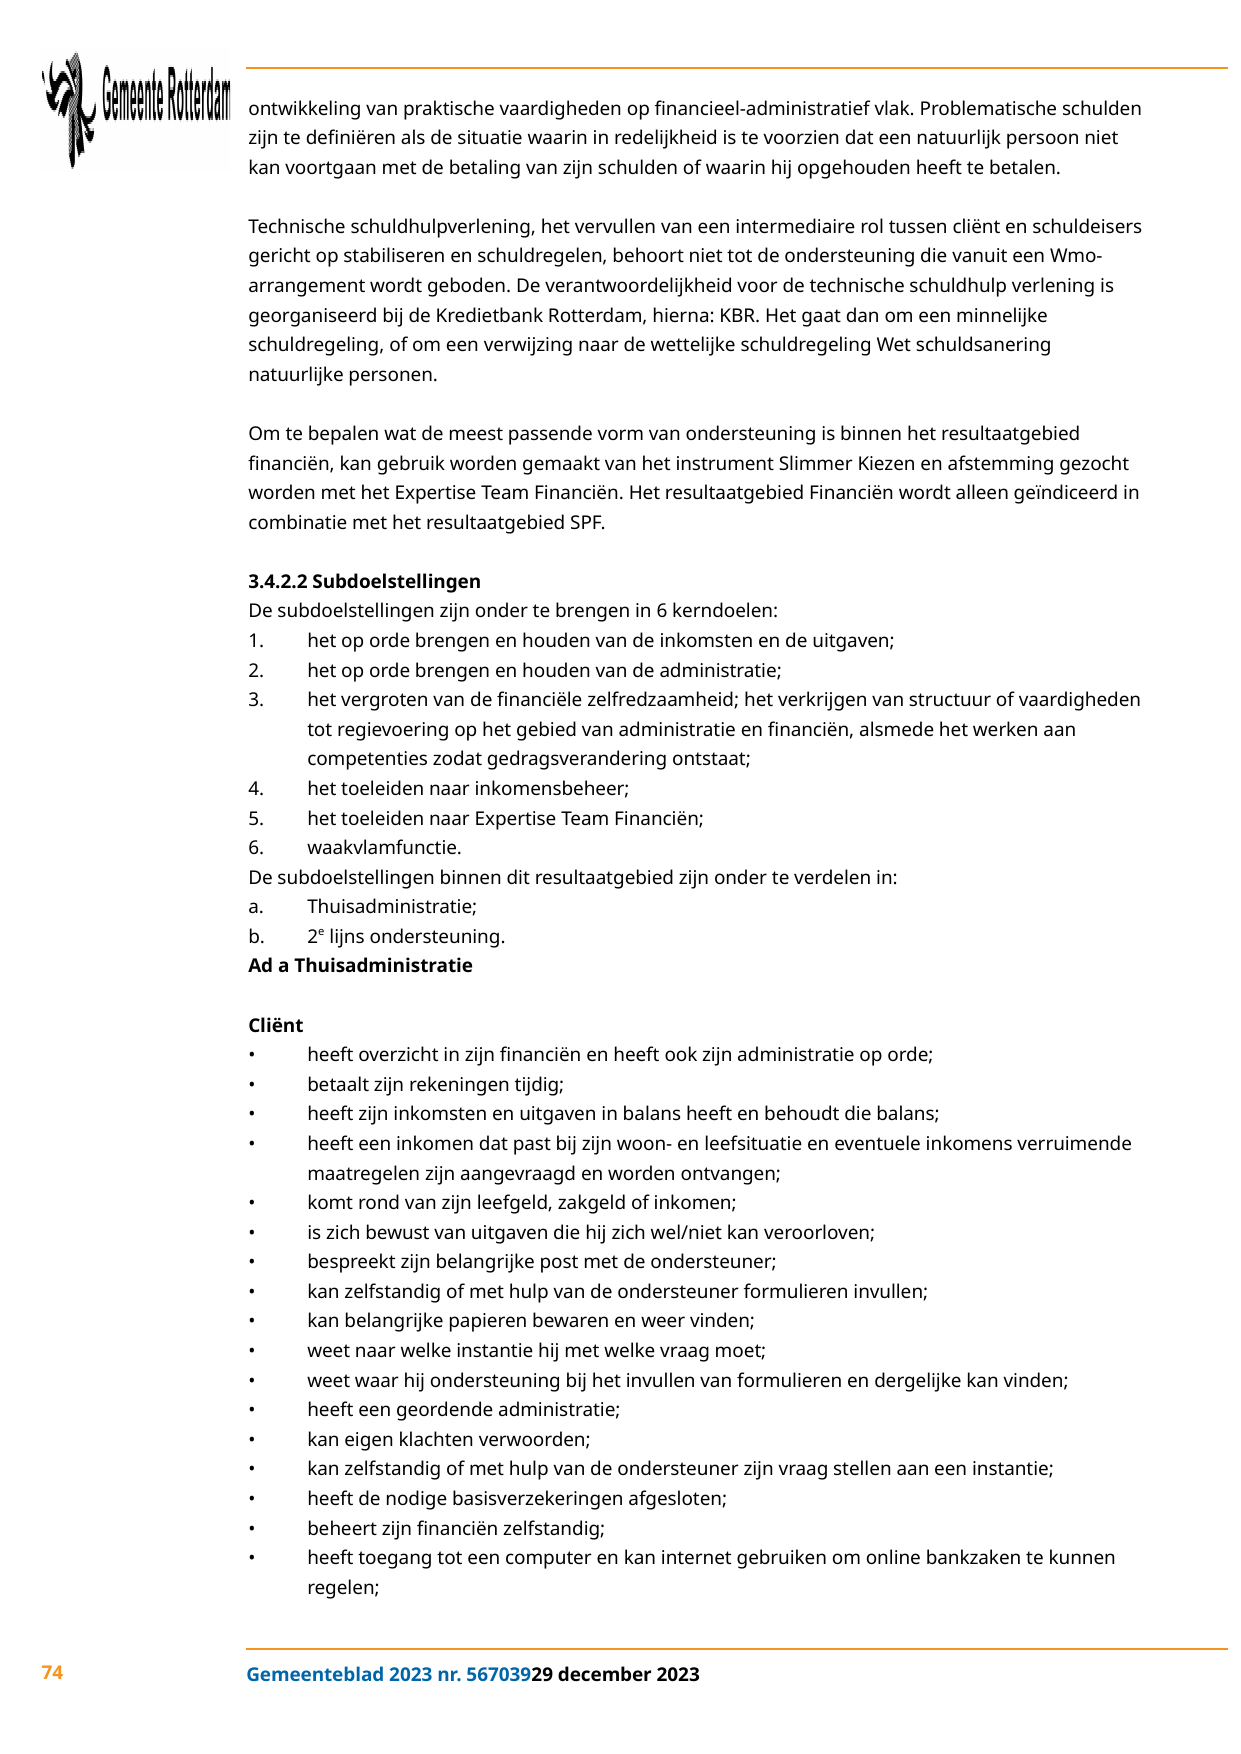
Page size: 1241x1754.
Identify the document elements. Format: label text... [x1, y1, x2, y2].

list Thuisadministratie; [248, 893, 1152, 919]
list het toeleiden naar inkomensbeheer; [248, 775, 1152, 801]
list heeft een geordende administratie; [248, 1396, 1152, 1422]
list bespreekt zijn belangrijke post met de ondersteuner; [248, 1248, 1152, 1274]
text Om te bepalen wat de meest passende vorm van ondersteuning is binnen het resultaatgebied financiën, kan gebruik worden gemaakt van het instrument Slimmer Kiezen en afstemming gezocht worden met het Expertise Team Financiën. Het resultaatgebied Financiën wordt alleen geïndiceerd in combinatie met het resultaatgebied SPF. [248, 420, 1152, 535]
list het op orde brengen en houden van de administratie; [248, 657, 1152, 683]
list het toeleiden naar Expertise Team Financiën; [248, 805, 1152, 831]
text ontwikkeling van praktische vaardigheden op financieel-administratief vlak. Problematische schulden zijn te definiëren als de situatie waarin in redelijkheid is te voorzien dat een natuurlijk persoon niet kan voortgaan met de betaling van zijn schulden of waarin hij opgehouden heeft te betalen. [248, 95, 1152, 180]
text Cliënt [248, 1012, 1152, 1038]
list heeft toegang tot een computer en kan internet gebruiken om online bankzaken te kunnen regelen; [248, 1544, 1152, 1600]
text 3.4.2.2 Subdoelstellingen [248, 568, 1152, 594]
text De subdoelstellingen binnen dit resultaatgebied zijn onder te verdelen in: [248, 864, 1152, 890]
text Ad a Thuisadministratie [248, 953, 1152, 978]
list heeft zijn inkomsten en uitgaven in balans heeft en behoudt die balans; [248, 1101, 1152, 1126]
list kan zelfstandig of met hulp van de ondersteuner formulieren invullen; [248, 1278, 1152, 1304]
list weet waar hij ondersteuning bij het invullen van formulieren en dergelijke kan vinden; [248, 1367, 1152, 1393]
text De subdoelstellingen zijn onder te brengen in 6 kerndoelen: [248, 598, 1152, 623]
list heeft een inkomen dat past bij zijn woon- en leefsituatie en eventuele inkomens verruimende maatregelen zijn aangevraagd en worden ontvangen; [248, 1130, 1152, 1186]
list beheert zijn financiën zelfstandig; [248, 1515, 1152, 1541]
list het vergroten van de financiële zelfredzaamheid; het verkrijgen van structuur of vaardigheden tot regievoering op het gebied van administratie en financiën, alsmede het werken aan competenties zodat gedragsverandering ontstaat; [248, 686, 1152, 771]
list betaalt zijn rekeningen tijdig; [248, 1071, 1152, 1097]
list waakvlamfunctie. [248, 834, 1152, 860]
list kan belangrijke papieren bewaren en weer vinden; [248, 1308, 1152, 1333]
list 2e lijns ondersteuning. [248, 923, 1152, 949]
list heeft overzicht in zijn financiën en heeft ook zijn administratie op orde; [248, 1041, 1152, 1067]
list komt rond van zijn leefgeld, zakgeld of inkomen; [248, 1189, 1152, 1215]
text Technische schuldhulpverlening, het vervullen van een intermediaire rol tussen cliënt en schuldeisers gericht op stabiliseren en schuldregelen, behoort niet tot de ondersteuning die vanuit een Wmo-arrangement wordt geboden. De verantwoordelijkheid voor de technische schuldhulp verlening is georganiseerd bij de Kredietbank Rotterdam, hierna: KBR. Het gaat dan om een minnelijke schuldregeling, of om een verwijzing naar de wettelijke schuldregeling Wet schuldsanering natuurlijke personen. [248, 213, 1152, 387]
list kan eigen klachten verwoorden; [248, 1426, 1152, 1452]
list heeft de nodige basisverzekeringen afgesloten; [248, 1485, 1152, 1511]
list weet naar welke instantie hij met welke vraag moet; [248, 1337, 1152, 1363]
list het op orde brengen en houden van de inkomsten en de uitgaven; [248, 627, 1152, 653]
picture [41, 47, 231, 172]
list is zich bewust van uitgaven die hij zich wel/niet kan veroorloven; [248, 1219, 1152, 1245]
list kan zelfstandig of met hulp van de ondersteuner zijn vraag stellen aan een instantie; [248, 1456, 1152, 1481]
